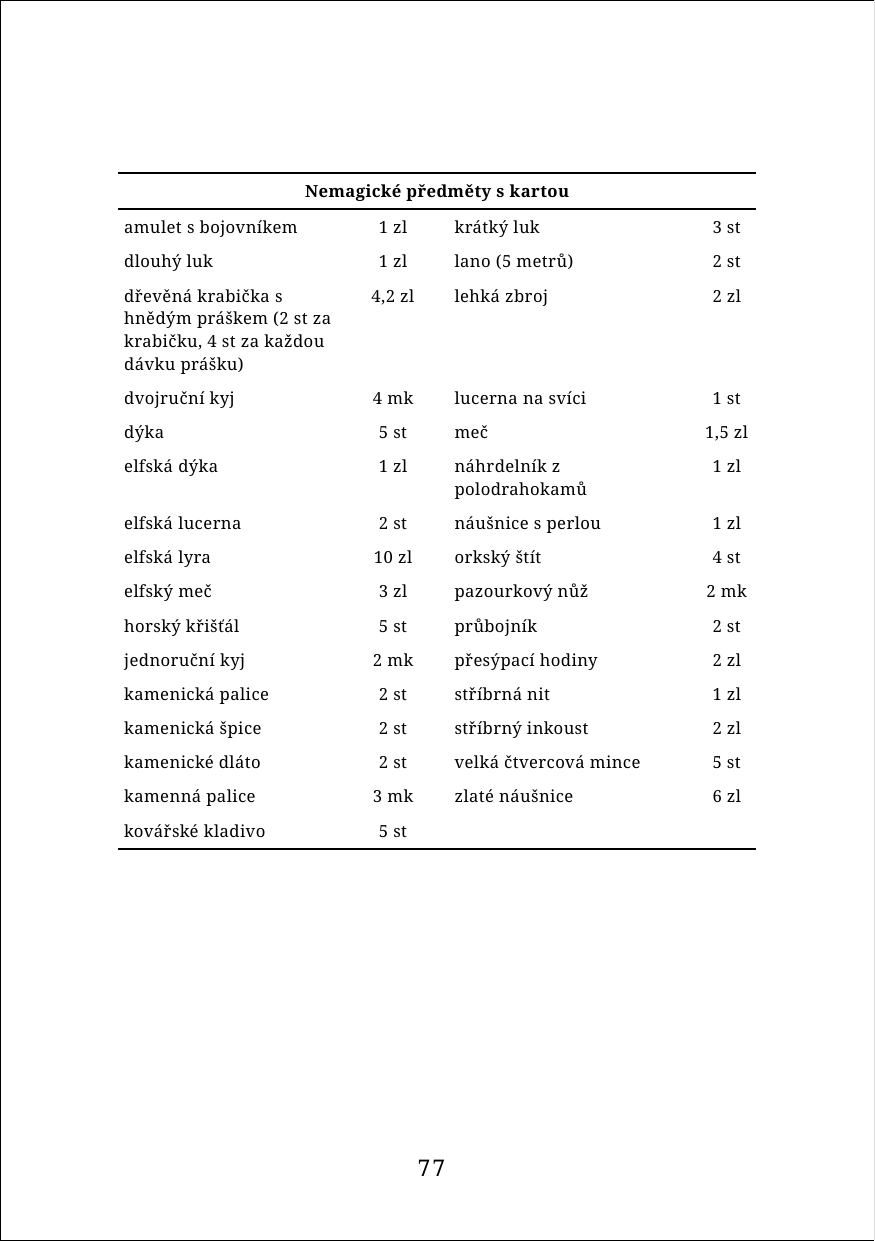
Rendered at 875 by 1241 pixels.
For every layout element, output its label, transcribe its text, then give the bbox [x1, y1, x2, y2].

table_cell orkský štít [449, 540, 697, 574]
table_cell 3 zl [360, 574, 425, 608]
table_cell jednoruční kyj [118, 643, 360, 677]
table_cell [425, 381, 449, 415]
table_cell 5 st [360, 814, 425, 848]
table_cell 1,5 zl [697, 415, 756, 449]
table_cell [425, 506, 449, 540]
table_cell 4 st [697, 540, 756, 574]
table_cell dýka [118, 415, 360, 449]
table_cell kamenická palice [118, 677, 360, 711]
table_cell 1 zl [697, 506, 756, 540]
table_cell [425, 745, 449, 779]
table_cell [425, 779, 449, 813]
table_cell velká čtvercová mince [449, 745, 697, 779]
table_cell 2 zl [697, 643, 756, 677]
table_cell stříbrný inkoust [449, 711, 697, 745]
table_cell stříbrná nit [449, 677, 697, 711]
table_cell [425, 677, 449, 711]
table_cell elfský meč [118, 574, 360, 608]
table_cell 2 mk [697, 574, 756, 608]
table_cell [425, 574, 449, 608]
table_cell [425, 711, 449, 745]
table_cell 5 st [360, 415, 425, 449]
table_cell [425, 415, 449, 449]
table_cell 2 st [697, 609, 756, 643]
table_cell 1 zl [697, 677, 756, 711]
table_cell dlouhý luk [118, 244, 360, 278]
table_cell 1 st [697, 381, 756, 415]
table_cell elfská dýka [118, 449, 360, 506]
table_cell 1 zl [360, 210, 425, 244]
table_cell náhrdelník z polodrahokamů [449, 449, 697, 506]
table_cell [425, 609, 449, 643]
table_cell kovářské kladivo [118, 814, 360, 848]
table_cell kamenická špice [118, 711, 360, 745]
table_cell 2 st [360, 745, 425, 779]
table_cell kamenná palice [118, 779, 360, 813]
table_cell 2 zl [697, 711, 756, 745]
table_cell 2 st [360, 711, 425, 745]
table_cell 5 st [697, 745, 756, 779]
table_cell 2 st [360, 677, 425, 711]
table_cell krátký luk [449, 210, 697, 244]
table_cell elfská lyra [118, 540, 360, 574]
table_cell lucerna na svíci [449, 381, 697, 415]
table_cell náušnice s perlou [449, 506, 697, 540]
table_cell 4 mk [360, 381, 425, 415]
table_cell 4,2 zl [360, 279, 425, 381]
table_cell 2 mk [360, 643, 425, 677]
table_cell přesýpací hodiny [449, 643, 697, 677]
table_cell [425, 244, 449, 278]
table_cell zlaté náušnice [449, 779, 697, 813]
table_cell lehká zbroj [449, 279, 697, 381]
table_cell 1 zl [697, 449, 756, 506]
table_cell dvojruční kyj [118, 381, 360, 415]
table_cell [449, 814, 697, 848]
table_cell 10 zl [360, 540, 425, 574]
table_cell 1 zl [360, 244, 425, 278]
table_cell [425, 449, 449, 506]
table_cell 3 st [697, 210, 756, 244]
table_cell pazourkový nůž [449, 574, 697, 608]
table_cell horský křišťál [118, 609, 360, 643]
table_cell [425, 540, 449, 574]
table_cell [425, 279, 449, 381]
table_cell [425, 210, 449, 244]
table_cell 2 st [697, 244, 756, 278]
table_cell lano (5 metrů) [449, 244, 697, 278]
table_cell 5 st [360, 609, 425, 643]
table_cell kamenické dláto [118, 745, 360, 779]
table_cell 1 zl [360, 449, 425, 506]
table_header Nemagické předměty s kartou [118, 174, 756, 208]
table_cell [697, 814, 756, 848]
table_cell meč [449, 415, 697, 449]
table_cell 3 mk [360, 779, 425, 813]
table_cell amulet s bojovníkem [118, 210, 360, 244]
table_cell dřevěná krabička s hnědým práškem (2 st za krabičku, 4 st za každou dávku prášku) [118, 279, 360, 381]
table_cell [425, 643, 449, 677]
table_cell [425, 814, 449, 848]
table_cell 6 zl [697, 779, 756, 813]
table_cell 2 zl [697, 279, 756, 381]
table_cell průbojník [449, 609, 697, 643]
table_cell elfská lucerna [118, 506, 360, 540]
table_cell 2 st [360, 506, 425, 540]
